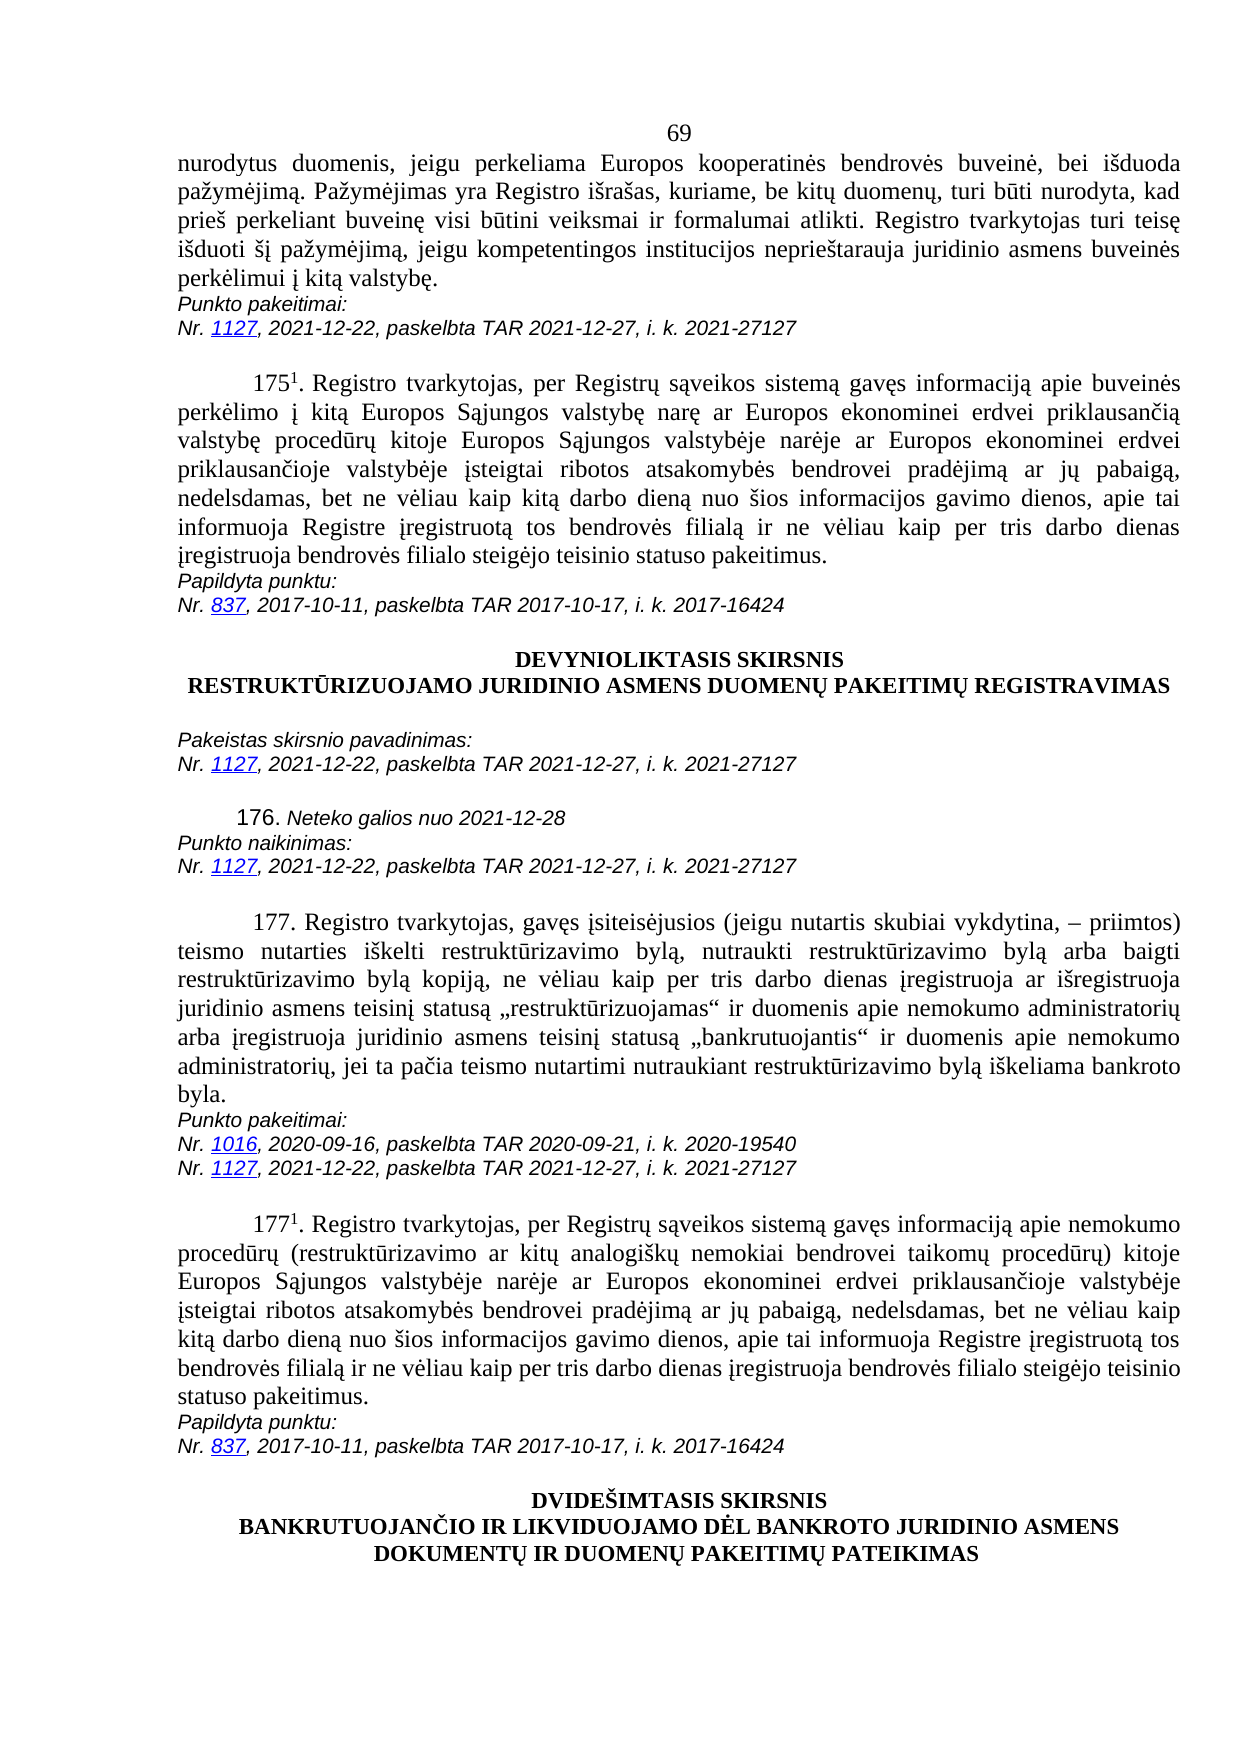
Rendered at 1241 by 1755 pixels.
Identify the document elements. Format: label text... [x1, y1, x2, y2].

text 1771. Registro tvarkytojas, per Registrų sąveikos sistemą gavęs informaciją apie nemokumo procedūrų (restruktūrizavimo ar kitų analogiškų nemokiai bendrovei taikomų procedūrų) kitoje Europos Sąjungos valstybėje narėje ar Europos ekonominei erdvei priklausančioje valstybėje įsteigtai ribotos atsakomybės bendrovei pradėjimą ar jų pabaigą, nedelsdamas, bet ne vėliau kaip kitą darbo dieną nuo šios informacijos gavimo dienos, apie tai informuoja Registre įregistruotą tos bendrovės filialą ir ne vėliau kaip per tris darbo dienas įregistruoja bendrovės filialo steigėjo teisinio statuso pakeitimus. [177, 1209, 1181, 1410]
text Nr. 1016, 2020-09-16, paskelbta TAR 2020-09-21, i. k. 2020-19540 [177, 1132, 1181, 1156]
text Pakeistas skirsnio pavadinimas: [177, 727, 1181, 751]
text nurodytus duomenis, jeigu perkeliama Europos kooperatinės bendrovės buveinė, bei išduoda pažymėjimą. Pažymėjimas yra Registro išrašas, kuriame, be kitų duomenų, turi būti nurodyta, kad prieš perkeliant buveinę visi būtini veiksmai ir formalumai atlikti. Registro tvarkytojas turi teisę išduoti šį pažymėjimą, jeigu kompetentingos institucijos neprieštarauja juridinio asmens buveinės perkėlimui į kitą valstybę. [177, 148, 1181, 291]
text Nr. 837, 2017-10-11, paskelbta TAR 2017-10-17, i. k. 2017-16424 [177, 593, 1181, 617]
text RESTRUKTŪRIZUOJAMO JURIDINIO ASMENS DUOMENŲ PAKEITIMŲ REGISTRAVIMAS [177, 672, 1181, 699]
text Punkto naikinimas: [177, 830, 1181, 854]
text DEVYNIOLIKTASIS SKIRSNIS [177, 646, 1181, 672]
text 1751. Registro tvarkytojas, per Registrų sąveikos sistemą gavęs informaciją apie buveinės perkėlimo į kitą Europos Sąjungos valstybę narę ar Europos ekonominei erdvei priklausančią valstybę procedūrų kitoje Europos Sąjungos valstybėje narėje ar Europos ekonominei erdvei priklausančioje valstybėje įsteigtai ribotos atsakomybės bendrovei pradėjimą ar jų pabaigą, nedelsdamas, bet ne vėliau kaip kitą darbo dieną nuo šios informacijos gavimo dienos, apie tai informuoja Registre įregistruotą tos bendrovės filialą ir ne vėliau kaip per tris darbo dienas įregistruoja bendrovės filialo steigėjo teisinio statuso pakeitimus. [177, 368, 1181, 569]
text Nr. 1127, 2021-12-22, paskelbta TAR 2021-12-27, i. k. 2021-27127 [177, 1156, 1181, 1180]
text BANKRUTUOJANČIO IR LIKVIDUOJAMO DĖL BANKROTO JURIDINIO ASMENS DOKUMENTŲ IR DUOMENŲ PAKEITIMŲ PATEIKIMAS [177, 1513, 1181, 1566]
text Punkto pakeitimai: [177, 1108, 1181, 1132]
text 176. Neteko galios nuo 2021-12-28 [177, 804, 1181, 830]
text Nr. 1127, 2021-12-22, paskelbta TAR 2021-12-27, i. k. 2021-27127 [177, 751, 1181, 775]
text Papildyta punktu: [177, 569, 1181, 593]
text Nr. 837, 2017-10-11, paskelbta TAR 2017-10-17, i. k. 2017-16424 [177, 1434, 1181, 1458]
text Nr. 1127, 2021-12-22, paskelbta TAR 2021-12-27, i. k. 2021-27127 [177, 315, 1181, 339]
text 177. Registro tvarkytojas, gavęs įsiteisėjusios (jeigu nutartis skubiai vykdytina, – priimtos) teismo nutarties iškelti restruktūrizavimo bylą, nutraukti restruktūrizavimo bylą arba baigti restruktūrizavimo bylą kopiją, ne vėliau kaip per tris darbo dienas įregistruoja ar išregistruoja juridinio asmens teisinį statusą „restruktūrizuojamas“ ir duomenis apie nemokumo administratorių arba įregistruoja juridinio asmens teisinį statusą „bankrutuojantis“ ir duomenis apie nemokumo administratorių, jei ta pačia teismo nutartimi nutraukiant restruktūrizavimo bylą iškeliama bankroto byla. [177, 907, 1181, 1108]
text Papildyta punktu: [177, 1410, 1181, 1434]
text Punkto pakeitimai: [177, 291, 1181, 315]
text DVIDEŠIMTASIS SKIRSNIS [177, 1487, 1181, 1513]
text Nr. 1127, 2021-12-22, paskelbta TAR 2021-12-27, i. k. 2021-27127 [177, 854, 1181, 878]
